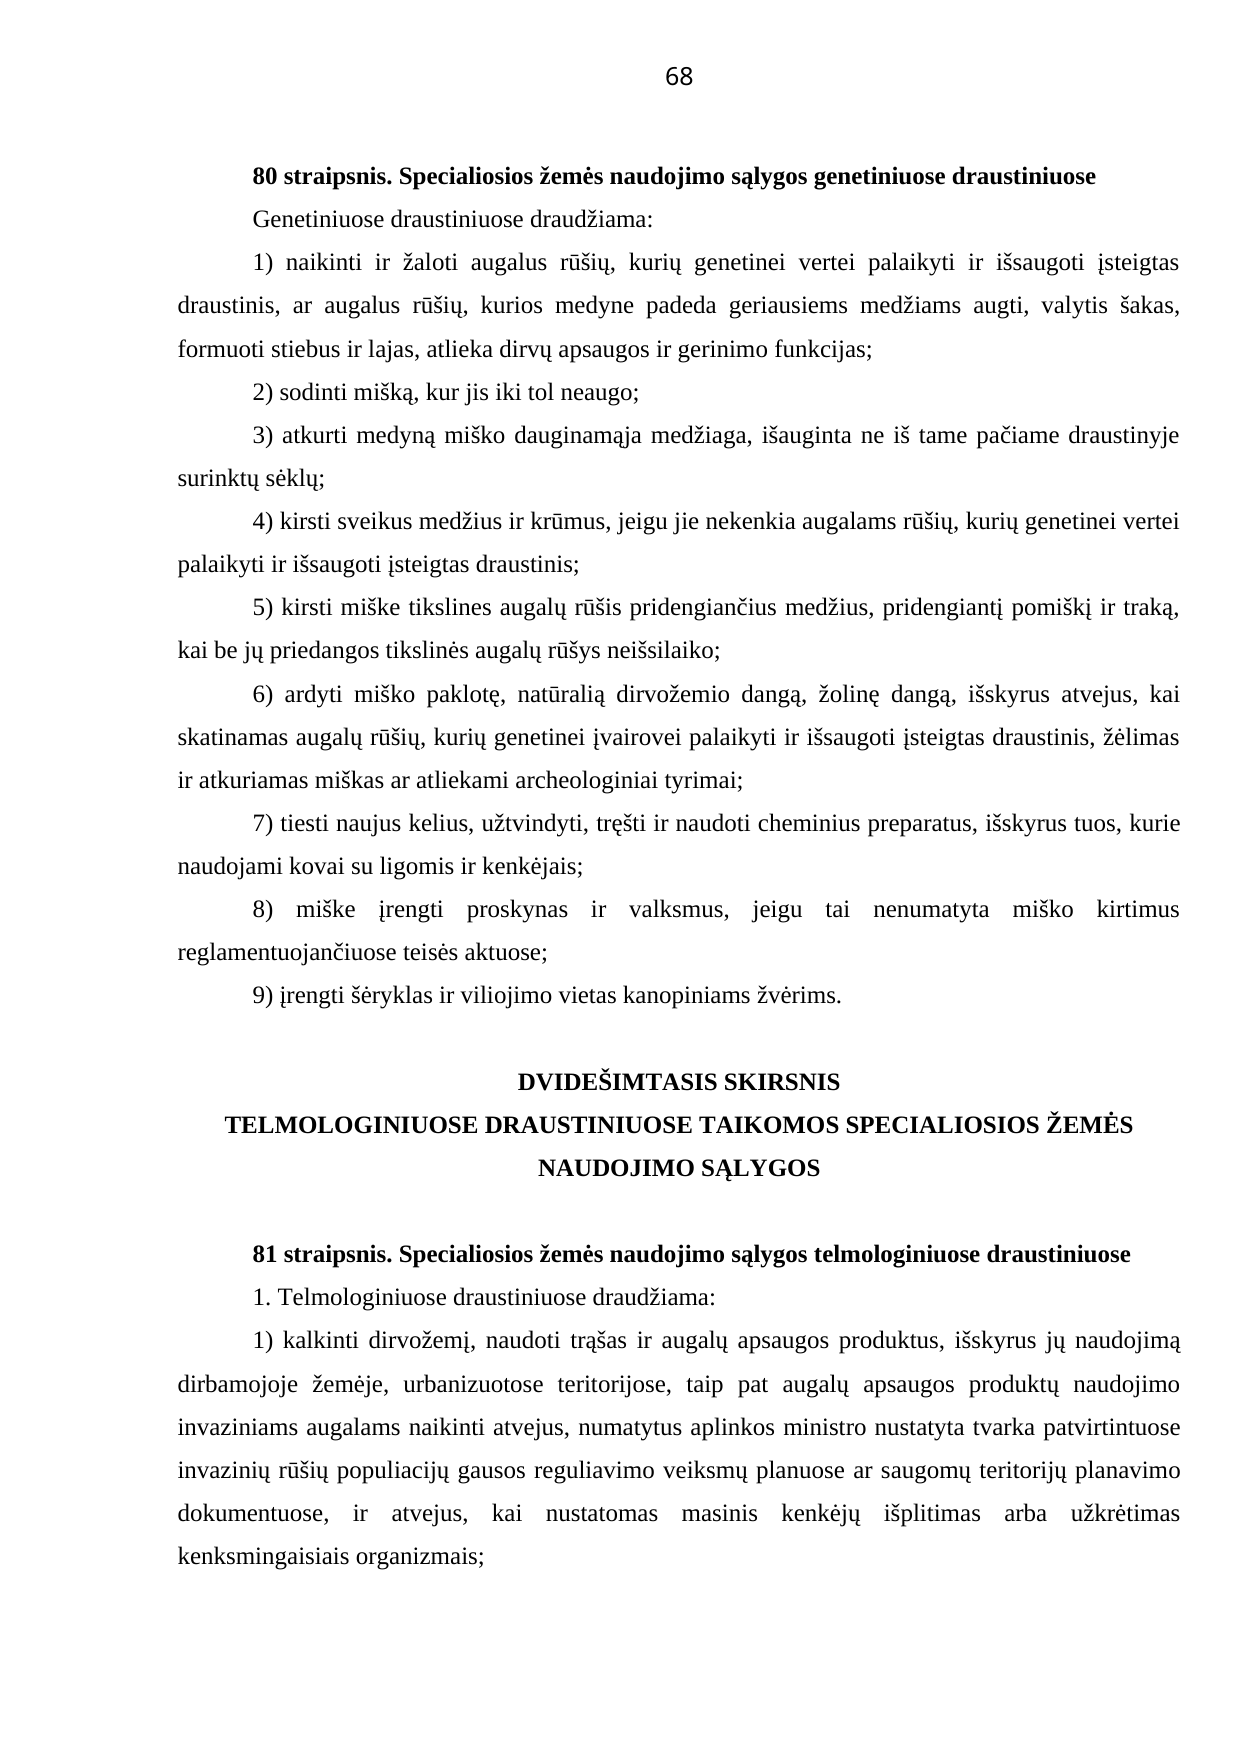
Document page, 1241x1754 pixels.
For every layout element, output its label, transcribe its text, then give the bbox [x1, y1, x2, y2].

text Genetiniuose draustiniuose draudžiama: [177, 204, 1181, 233]
text 1) kalkinti dirvožemį, naudoti trąšas ir augalų apsaugos produktus, išskyrus jų naudojimą dirbamojoje žemėje, urbanizuotose teritorijose, taip pat augalų apsaugos produktų naudojimo invaziniams augalams naikinti atvejus, numatytus aplinkos ministro nustatyta tvarka patvirtintuose invazinių rūšių populiacijų gausos reguliavimo veiksmų planuose ar saugomų teritorijų planavimo dokumentuose, ir atvejus, kai nustatomas masinis kenkėjų išplitimas arba užkrėtimas kenksmingaisiais organizmais; [177, 1326, 1181, 1570]
text 4) kirsti sveikus medžius ir krūmus, jeigu jie nekenkia augalams rūšių, kurių genetinei vertei palaikyti ir išsaugoti įsteigtas draustinis; [177, 506, 1181, 578]
text 6) ardyti miško paklotę, natūralią dirvožemio dangą, žolinę dangą, išskyrus atvejus, kai skatinamas augalų rūšių, kurių genetinei įvairovei palaikyti ir išsaugoti įsteigtas draustinis, žėlimas ir atkuriamas miškas ar atliekami archeologiniai tyrimai; [177, 679, 1181, 794]
text 2) sodinti mišką, kur jis iki tol neaugo; [177, 377, 1181, 406]
text 5) kirsti miške tikslines augalų rūšis pridengiančius medžius, pridengiantį pomiškį ir traką, kai be jų priedangos tikslinės augalų rūšys neišsilaiko; [177, 592, 1181, 664]
text 1) naikinti ir žaloti augalus rūšių, kurių genetinei vertei palaikyti ir išsaugoti įsteigtas draustinis, ar augalus rūšių, kurios medyne padeda geriausiems medžiams augti, valytis šakas, formuoti stiebus ir lajas, atlieka dirvų apsaugos ir gerinimo funkcijas; [177, 247, 1181, 362]
text TELMOLOGINIUOSE DRAUSTINIUOSE TAIKOMOS SPECIALIOSIOS ŽEMĖS NAUDOJIMO SĄLYGOS [177, 1110, 1181, 1182]
text 9) įrengti šėryklas ir viliojimo vietas kanopiniams žvėrims. [177, 981, 1181, 1009]
text 7) tiesti naujus kelius, užtvindyti, tręšti ir naudoti cheminius preparatus, išskyrus tuos, kurie naudojami kovai su ligomis ir kenkėjais; [177, 808, 1181, 880]
text 3) atkurti medyną miško dauginamąja medžiaga, išauginta ne iš tame pačiame draustinyje surinktų sėklų; [177, 420, 1181, 492]
text DVIDEŠIMTASIS SKIRSNIS [177, 1067, 1181, 1096]
text 81 straipsnis. Specialiosios žemės naudojimo sąlygos telmologiniuose draustiniuose [177, 1239, 1181, 1268]
text 1. Telmologiniuose draustiniuose draudžiama: [177, 1282, 1181, 1311]
text 8) miške įrengti proskynas ir valksmus, jeigu tai nenumatyta miško kirtimus reglamentuojančiuose teisės aktuose; [177, 894, 1181, 966]
text 80 straipsnis. Specialiosios žemės naudojimo sąlygos genetiniuose draustiniuose [177, 161, 1181, 190]
